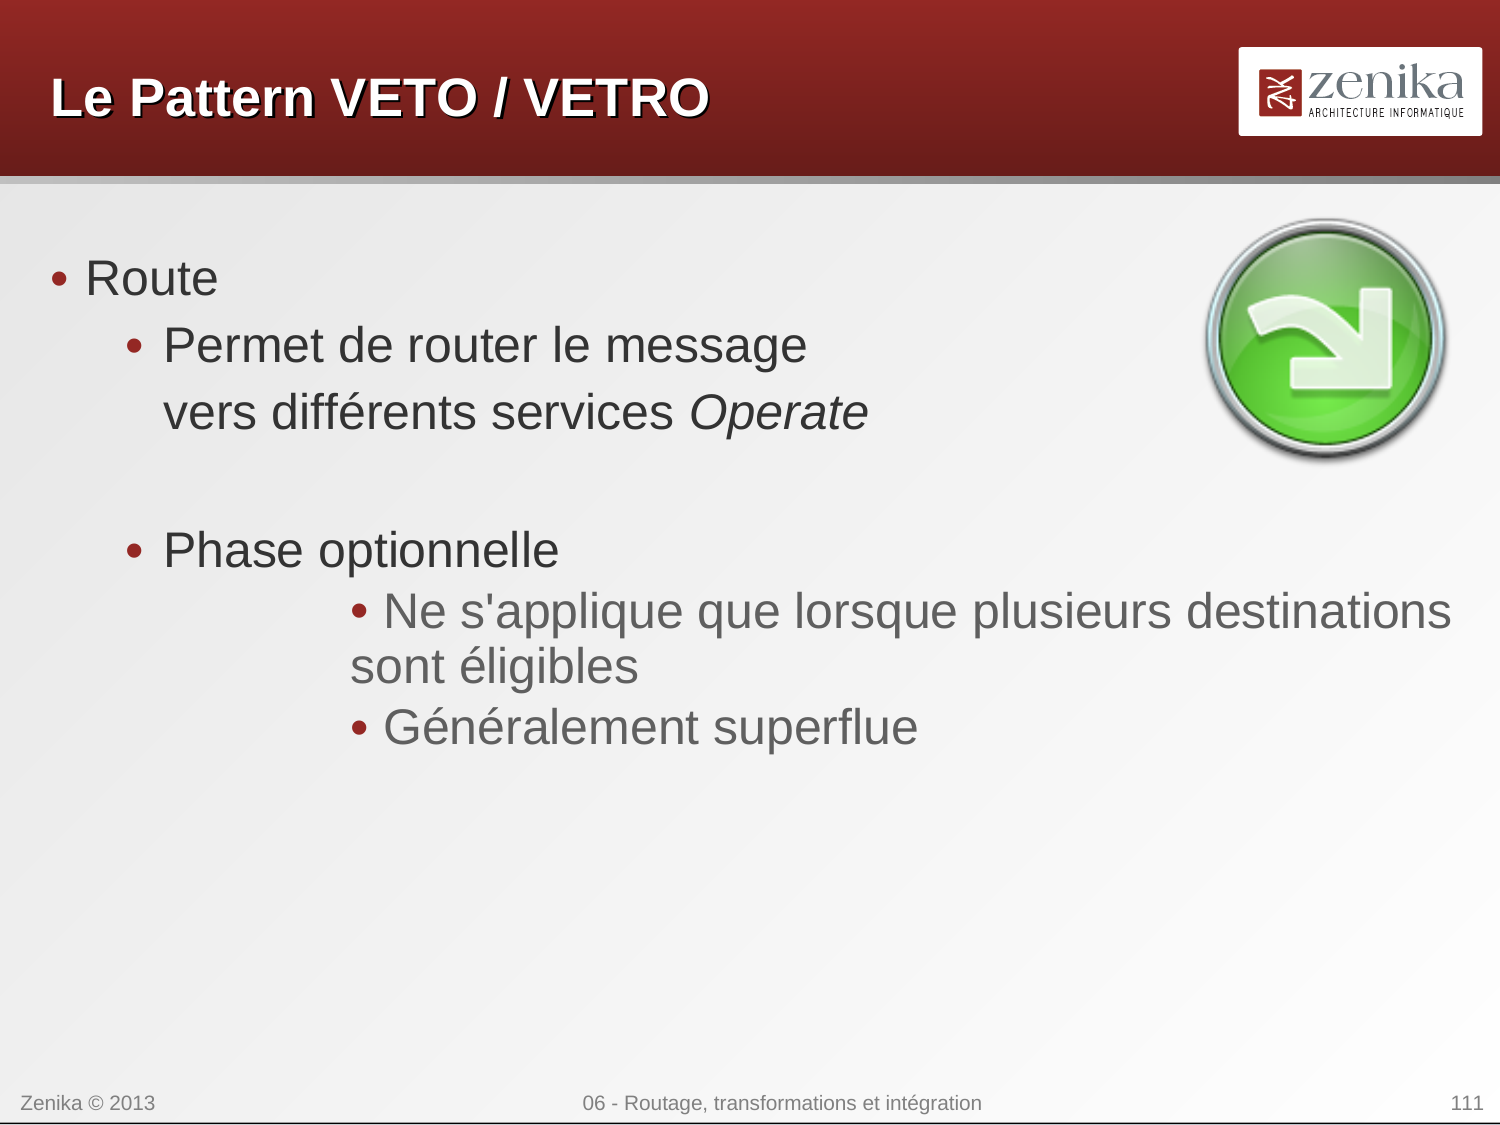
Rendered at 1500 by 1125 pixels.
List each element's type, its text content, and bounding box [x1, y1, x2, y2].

picture [1192, 205, 1460, 473]
list Route Permet de router le message vers différents services Operate Phase optionnelle Ne s'applique que lorsque plusieurs destinations sont éligibles Généralement superflue [50, 250, 1477, 1064]
title Le Pattern VETO / VETRO [50, 22, 1206, 172]
picture [1257, 58, 1464, 125]
